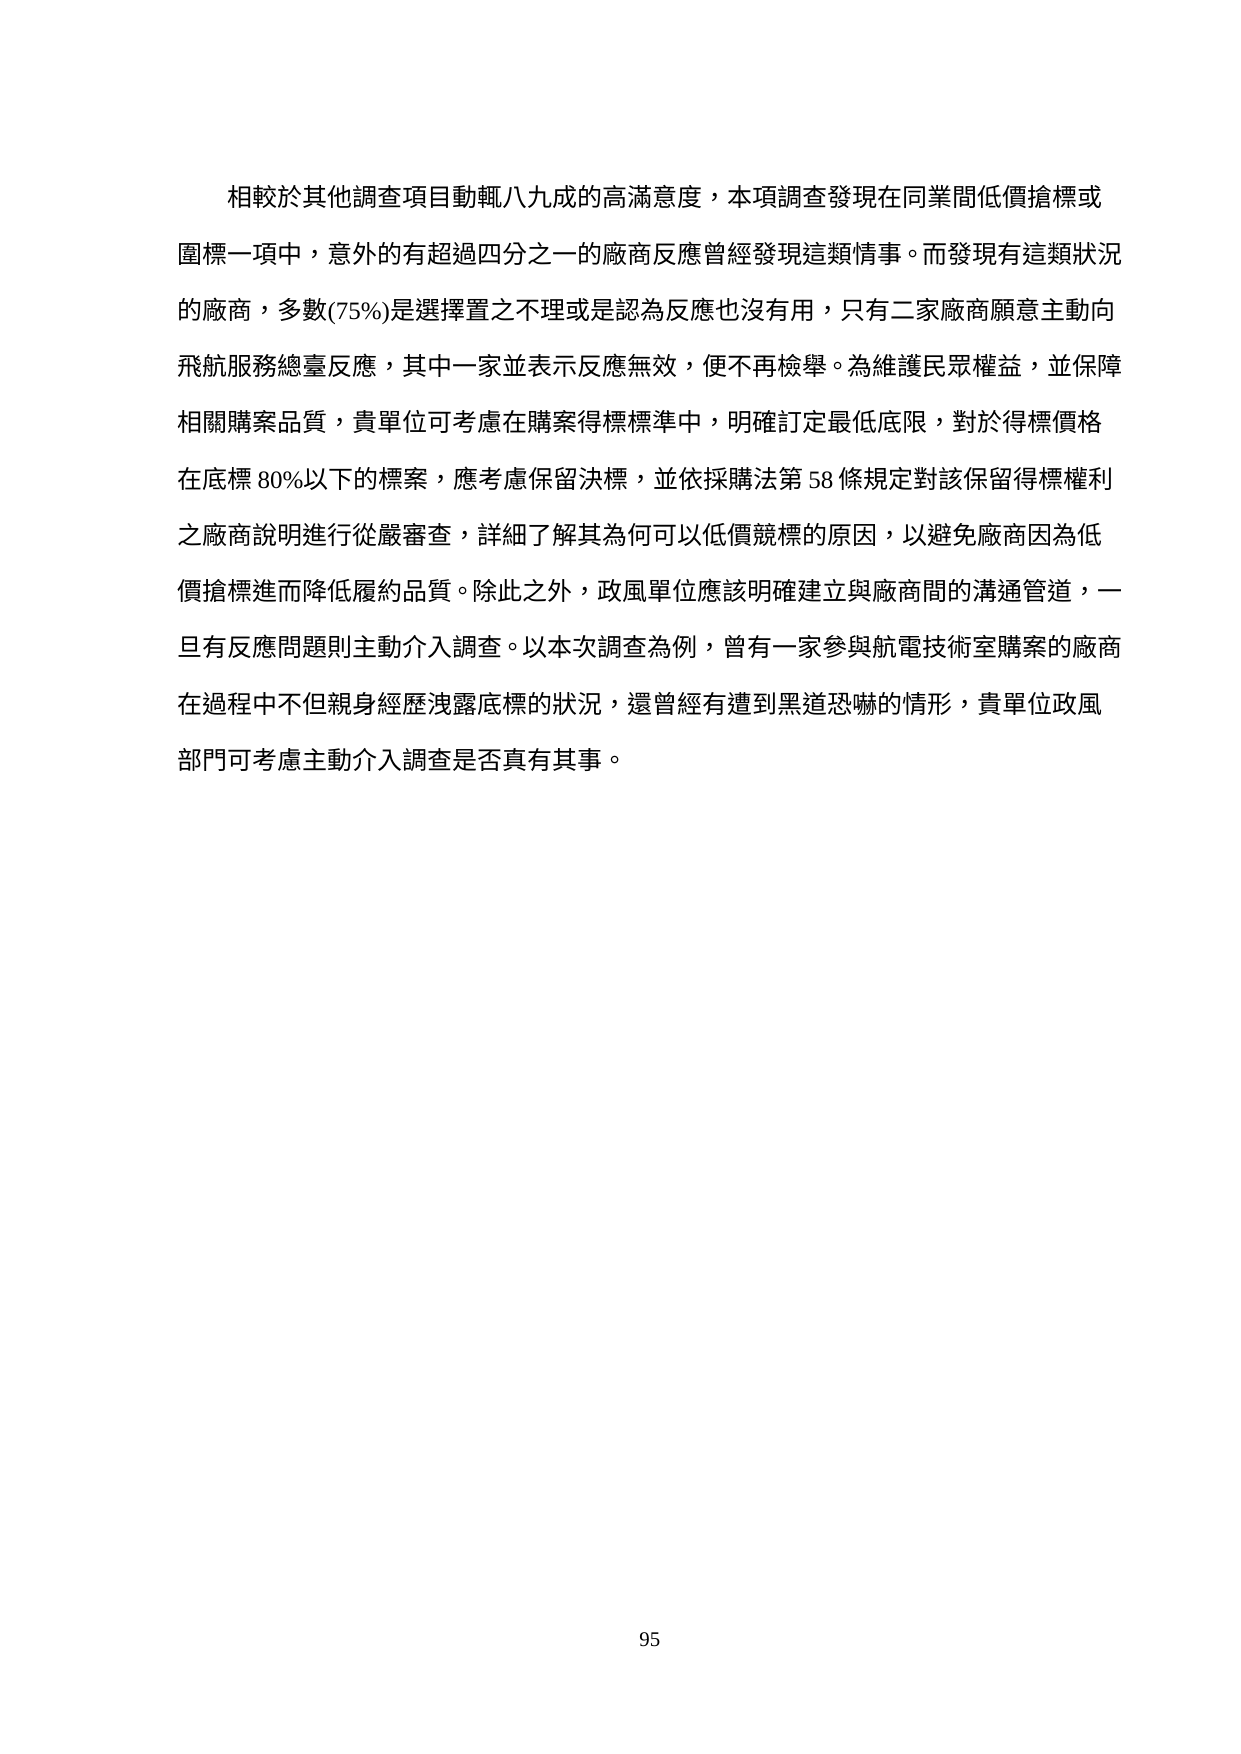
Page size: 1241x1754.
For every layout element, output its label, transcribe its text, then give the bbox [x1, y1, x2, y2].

subtitle 相較於其他調查項目動輒八九成的高滿意度，本項調查發現在同業間低價搶標或圍標一項中，意外的有超過四分之一的廠商反應曾經發現這類情事。而發現有這類狀況的廠商，多數(75%)是選擇置之不理或是認為反應也沒有用，只有二家廠商願意主動向飛航服務總臺反應，其中一家並表示反應無效，便不再檢舉。為維護民眾權益，並保障相關購案品質，貴單位可考慮在購案得標標準中，明確訂定最低底限，對於得標價格在底標80%以下的標案，應考慮保留決標，並依採購法第58條規定對該保留得標權利之廠商說明進行從嚴審查，詳細了解其為何可以低價競標的原因，以避免廠商因為低價搶標進而降低履約品質。除此之外，政風單位應該明確建立與廠商間的溝通管道，一旦有反應問題則主動介入調查。以本次調查為例，曾有一家參與航電技術室購案的廠商，在過程中不但親身經歷洩露底標的狀況，還曾經有遭到黑道恐嚇的情形，貴單位政風部門可考慮主動介入調查是否真有其事。 [177, 177, 1122, 777]
